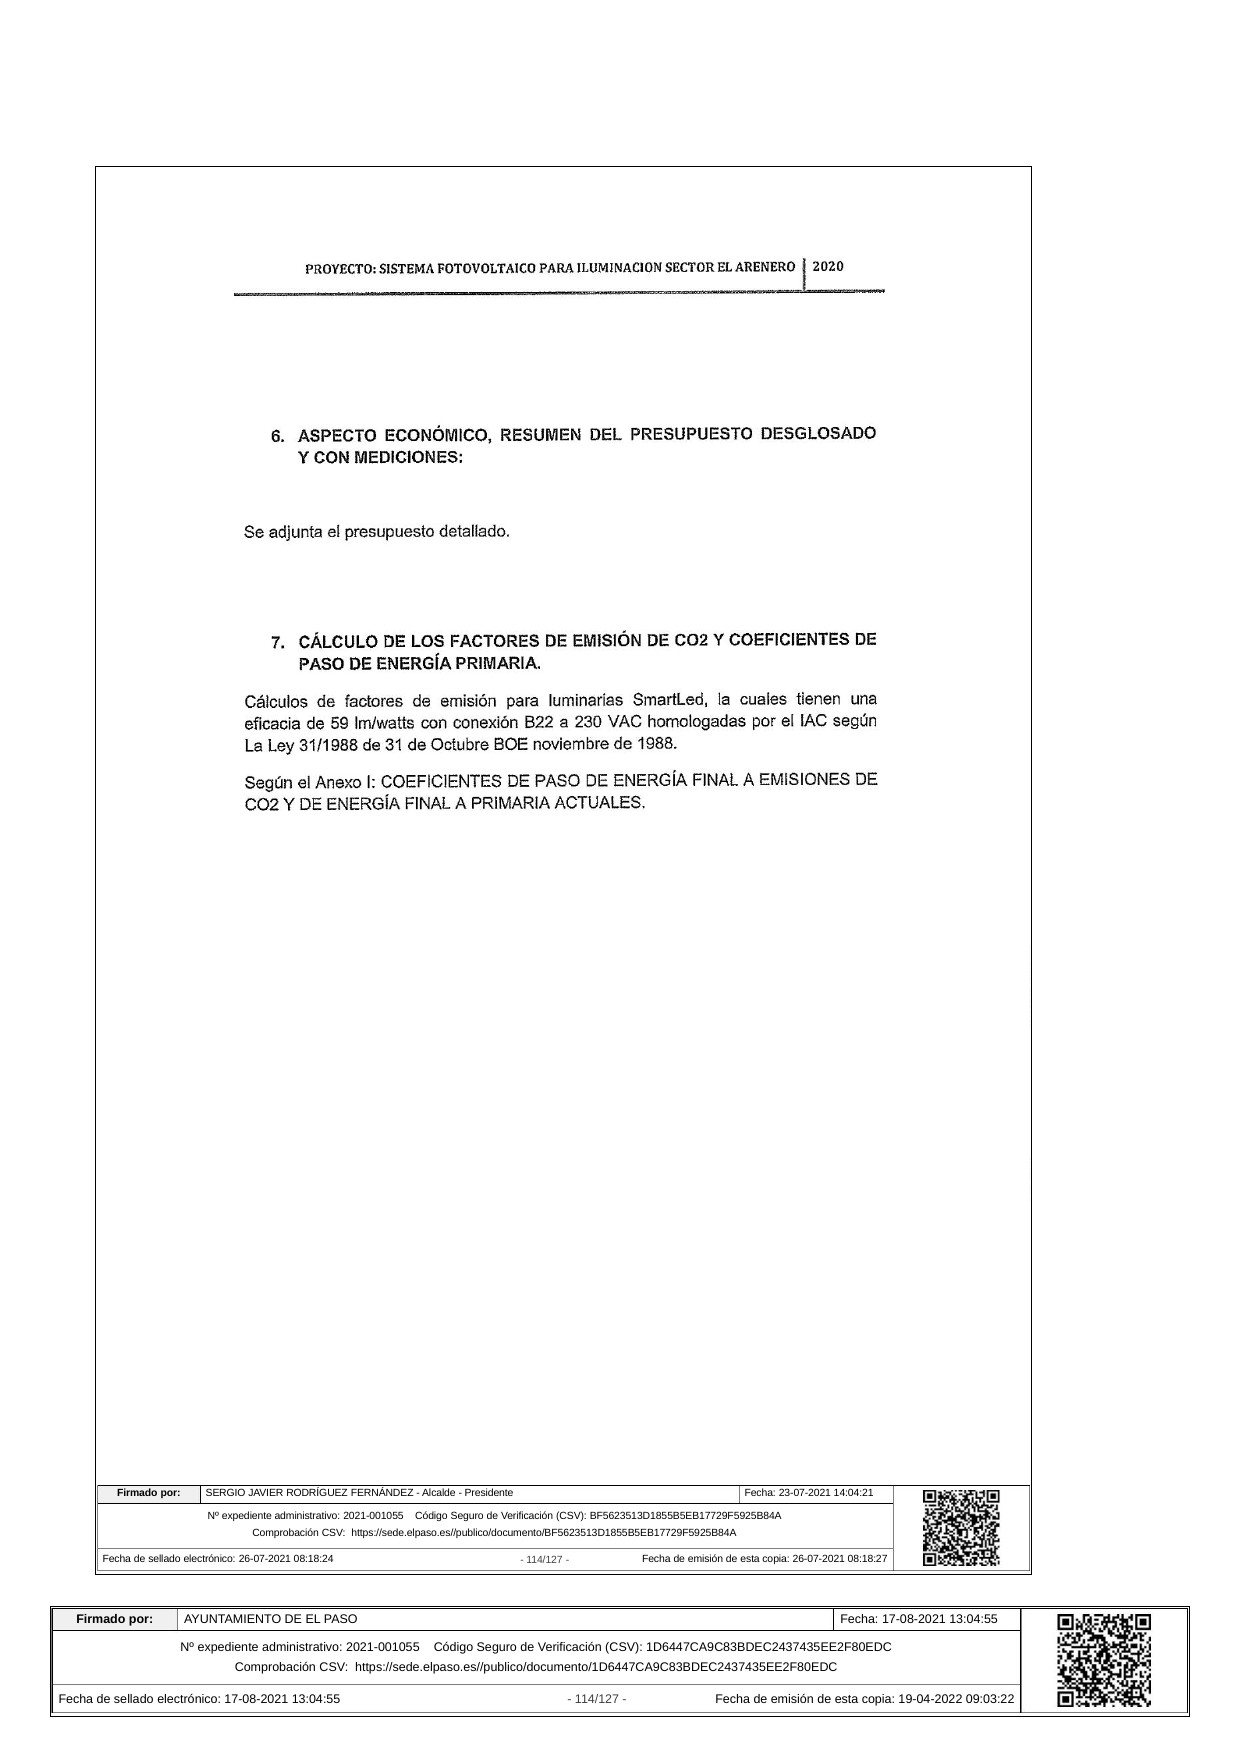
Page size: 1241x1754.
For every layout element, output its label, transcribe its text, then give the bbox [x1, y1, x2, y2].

text Nº expediente administrativo: 2021-001055 Código Seguro de Verificación (CSV): BF5623513D1855B5EB17729F5925B84A [207, 1510, 807, 1522]
text Fecha de emisión de esta copia: 19-04-2022 09:03:22 [715, 1692, 1039, 1706]
text Fecha: 23-07-2021 14:04:21 [744, 1488, 893, 1499]
text - 114/127 - [567, 1693, 646, 1707]
text Fecha de emisión de esta copia: 26-07-2021 08:18:27 [642, 1553, 912, 1565]
text Nº expediente administrativo: 2021-001055 Código Seguro de Verificación (CSV): 1D6447CA9C83BDEC2437435EE2F80EDC [180, 1640, 918, 1654]
text AYUNTAMIENTO DE EL PASO [184, 1612, 386, 1626]
text Fecha: 17-08-2021 13:04:55 [840, 1612, 1021, 1626]
text Fecha de sellado electrónico: 17-08-2021 13:04:55 [58, 1692, 365, 1706]
picture [51, 1607, 1189, 1716]
text - 114/127 - [520, 1554, 585, 1565]
text Comprobación CSV: https://sede.elpaso.es//publico/documento/1D6447CA9C83BDEC2437435EE2F80EDC [234, 1661, 918, 1674]
picture [96, 167, 1031, 1574]
text SERGIO JAVIER RODRÍGUEZ FERNÁNDEZ - Alcalde - Presidente [205, 1488, 540, 1499]
text Firmado por: [76, 1612, 172, 1626]
text Firmado por: [117, 1488, 196, 1499]
text Comprobación CSV: https://sede.elpaso.es//publico/documento/BF5623513D1855B5EB17729F5925B84A [252, 1527, 807, 1539]
text Fecha de sellado electrónico: 26-07-2021 08:18:24 [102, 1553, 359, 1565]
